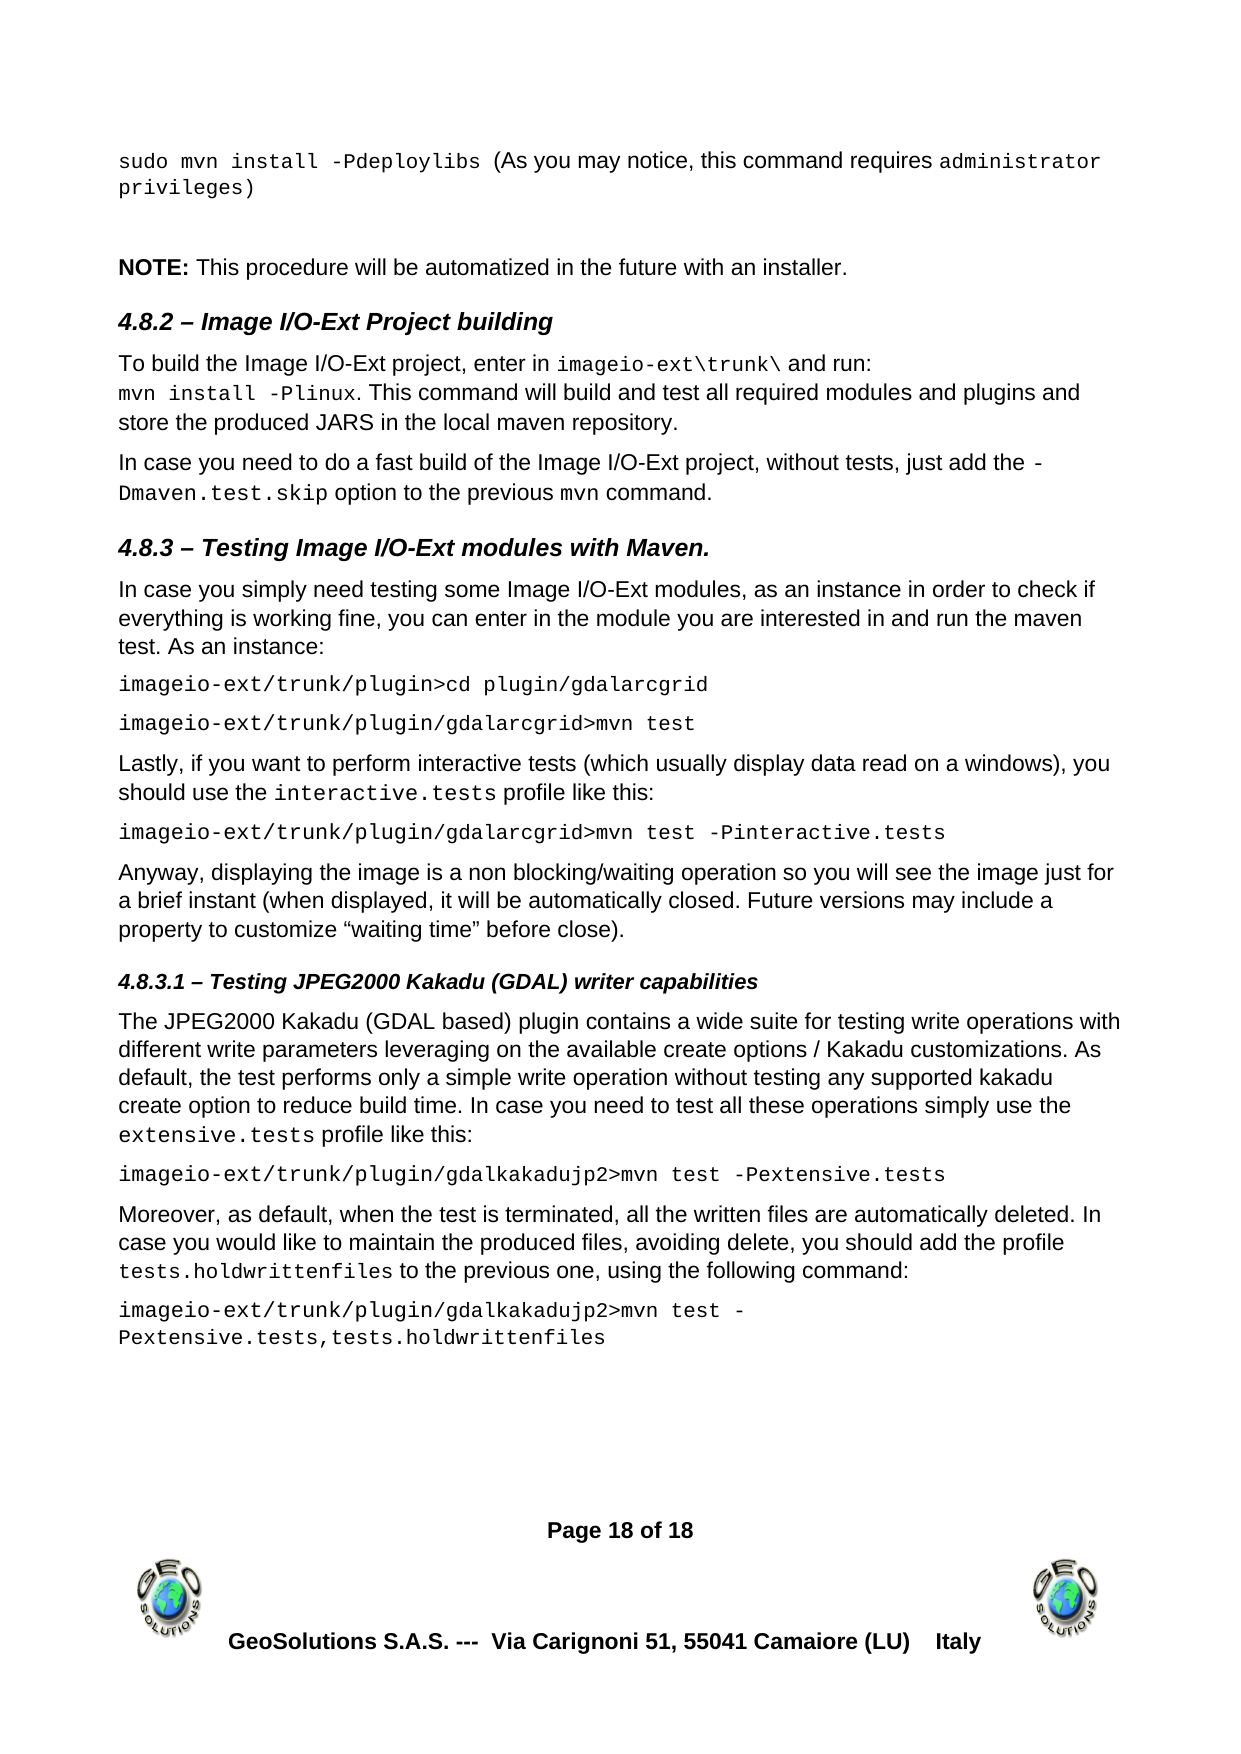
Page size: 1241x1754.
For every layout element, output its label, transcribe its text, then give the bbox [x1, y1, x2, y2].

text imageio-ext/trunk/plugin/gdalkakadujp2>mvn test -Pextensive.tests [118, 1163, 1122, 1188]
text sudo mvn install -Pdeploylibs (As you may notice, this command requires administrator privileges) [118, 148, 1122, 201]
subtitle 4.8.3.1 – Testing JPEG2000 Kakadu (GDAL) writer capabilities [118, 969, 1122, 994]
subtitle 4.8.3 – Testing Image I/O-Ext modules with Maven. [118, 534, 1122, 562]
text NOTE: This procedure will be automatized in the future with an installer. [118, 254, 1122, 280]
text Anyway, displaying the image is a non blocking/waiting operation so you will see the image just for a brief instant (when displayed, it will be automatically closed. Future versions may include a property to customize “waiting time” before close). [118, 860, 1122, 942]
text In case you simply need testing some Image I/O-Ext modules, as an instance in order to check if everything is working fine, you can enter in the module you are interested in and run the maven test. As an instance: [118, 577, 1122, 659]
text To build the Image I/O-Ext project, enter in imageio-ext\trunk\ and run: mvn install -Plinux. This command will build and test all required modules and plugins and store the produced JARS in the local maven repository. [118, 351, 1122, 435]
text In case you need to do a fast build of the Image I/O-Ext project, without tests, just add the -Dmaven.test.skip option to the previous mvn command. [118, 449, 1122, 506]
text imageio-ext/trunk/plugin>cd plugin/gdalarcgrid [118, 673, 1122, 698]
subtitle 4.8.2 – Image I/O-Ext Project building [118, 308, 1122, 335]
text Lastly, if you want to perform interactive tests (which usually display data read on a windows), you should use the interactive.tests profile like this: [118, 751, 1122, 807]
picture [1030, 1552, 1101, 1641]
text imageio-ext/trunk/plugin/gdalkakadujp2>mvn test -Pextensive.tests,tests.holdwrittenfiles [118, 1299, 1122, 1350]
text The JPEG2000 Kakadu (GDAL based) plugin contains a wide suite for testing write operations with different write parameters leveraging on the available create options / Kakadu customizations. As default, the test performs only a simple write operation without testing any supported kakadu create option to reduce build time. In case you need to test all these operations simply use the extensive.tests profile like this: [118, 1009, 1122, 1148]
picture [134, 1552, 205, 1641]
text imageio-ext/trunk/plugin/gdalarcgrid>mvn test [118, 712, 1122, 737]
text Moreover, as default, when the test is terminated, all the written files are automatically deleted. In case you would like to maintain the produced files, avoiding delete, you should add the profile tests.holdwrittenfiles to the previous one, using the following command: [118, 1202, 1122, 1285]
text imageio-ext/trunk/plugin/gdalarcgrid>mvn test -Pinteractive.tests [118, 821, 1122, 846]
